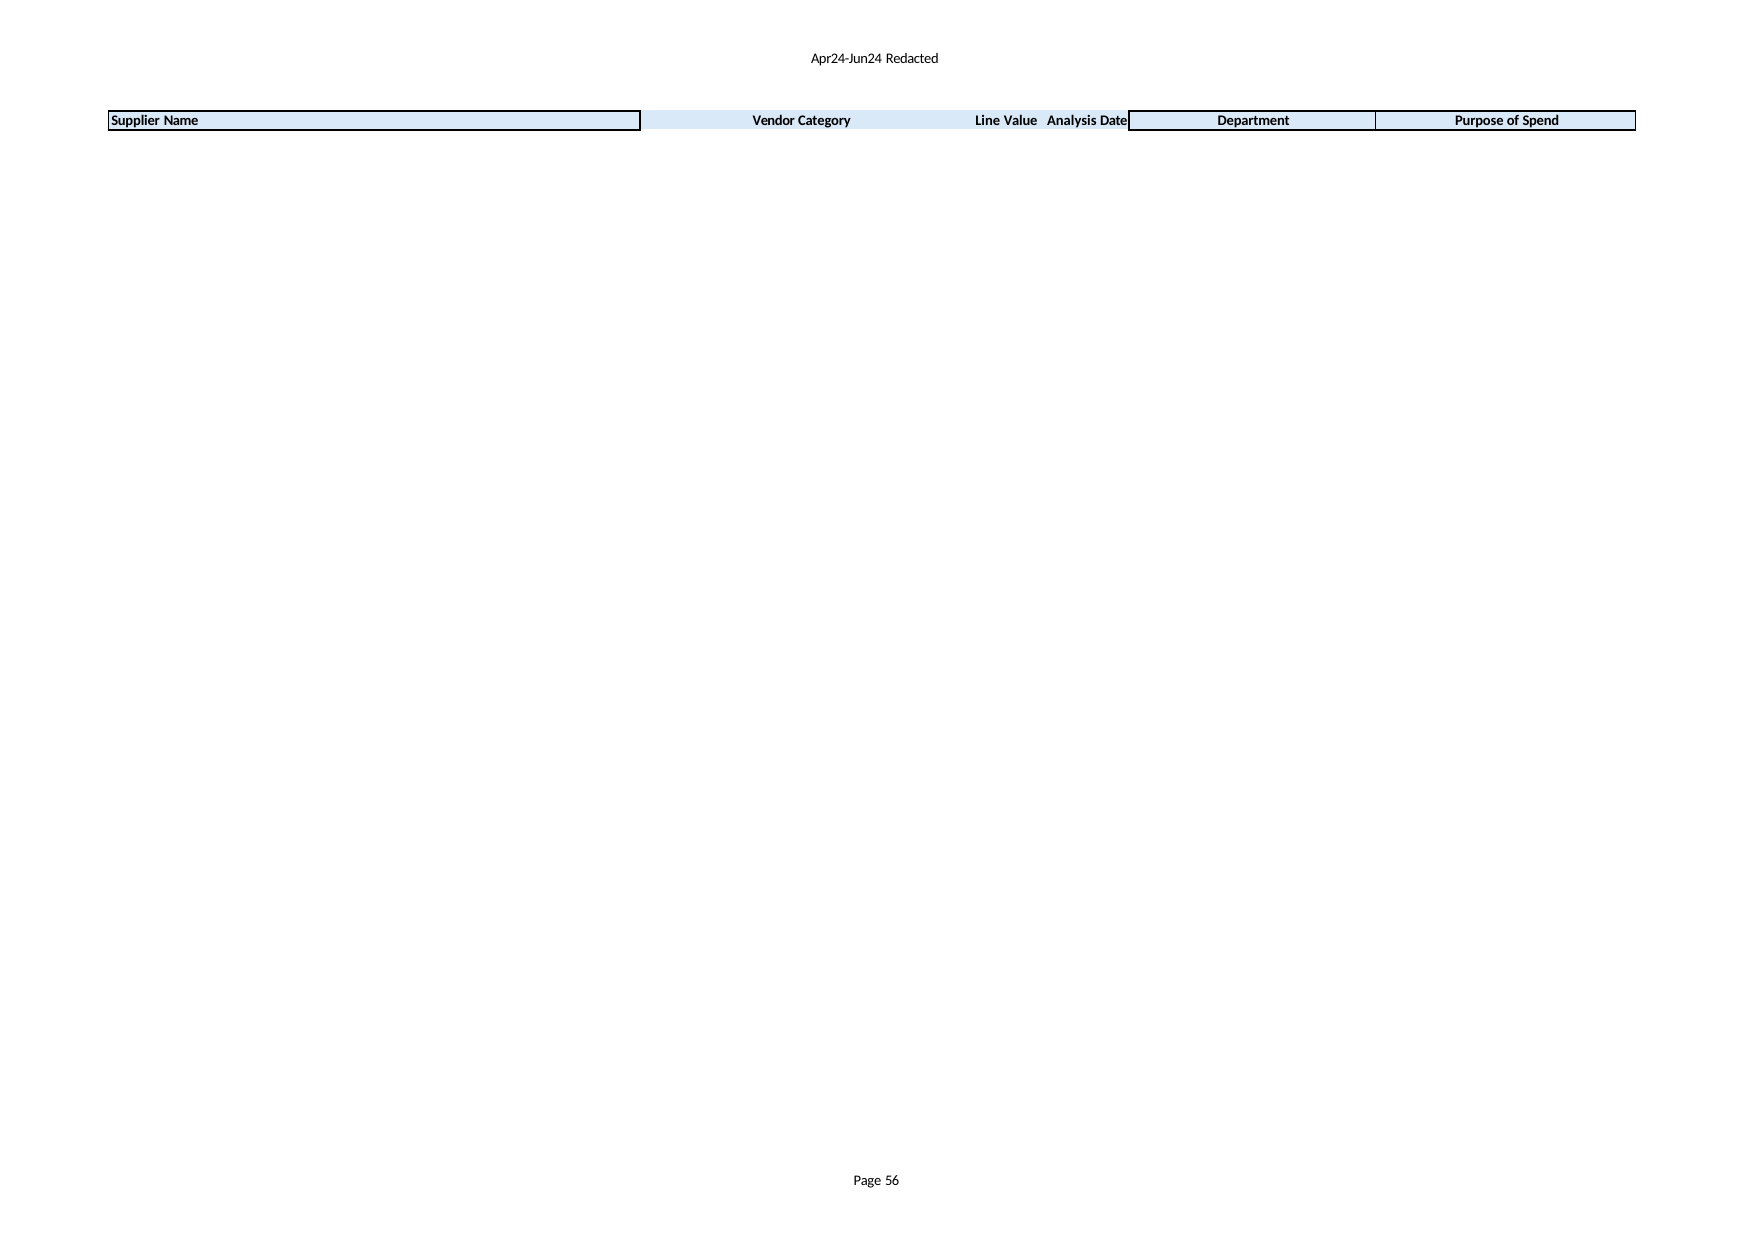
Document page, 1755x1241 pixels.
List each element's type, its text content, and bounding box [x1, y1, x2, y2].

table_header Analysis Date [1041, 110, 1128, 129]
table_header Vendor Category [641, 110, 957, 129]
table_header Department [1130, 112, 1375, 129]
table_header Purpose of Spend [1376, 112, 1635, 129]
table_header Supplier Name [109, 112, 639, 129]
table_header Line Value [957, 110, 1041, 129]
